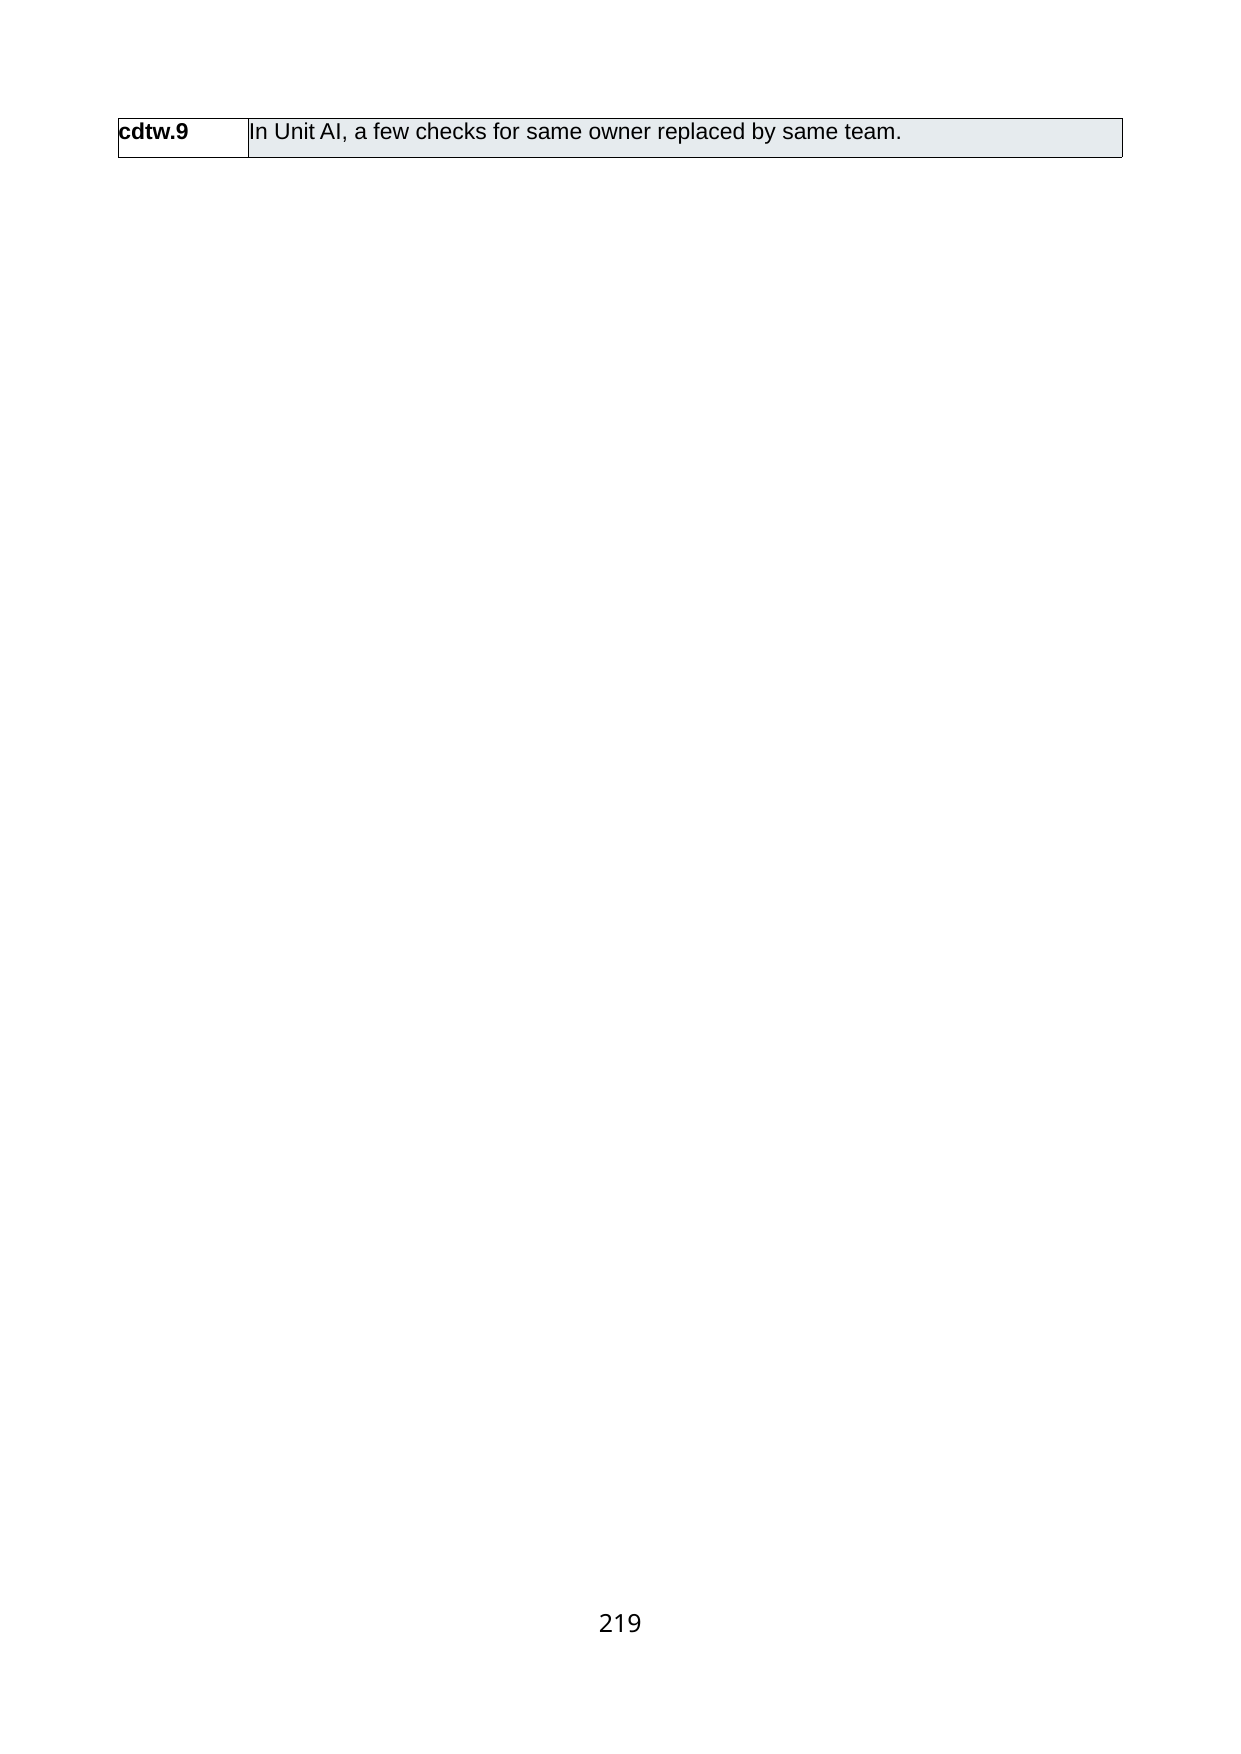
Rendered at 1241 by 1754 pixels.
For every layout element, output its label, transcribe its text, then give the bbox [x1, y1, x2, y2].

table_cell cdtw.9 [119, 119, 248, 157]
table_cell In Unit AI, a few checks for same owner replaced by same team. [249, 119, 1122, 157]
